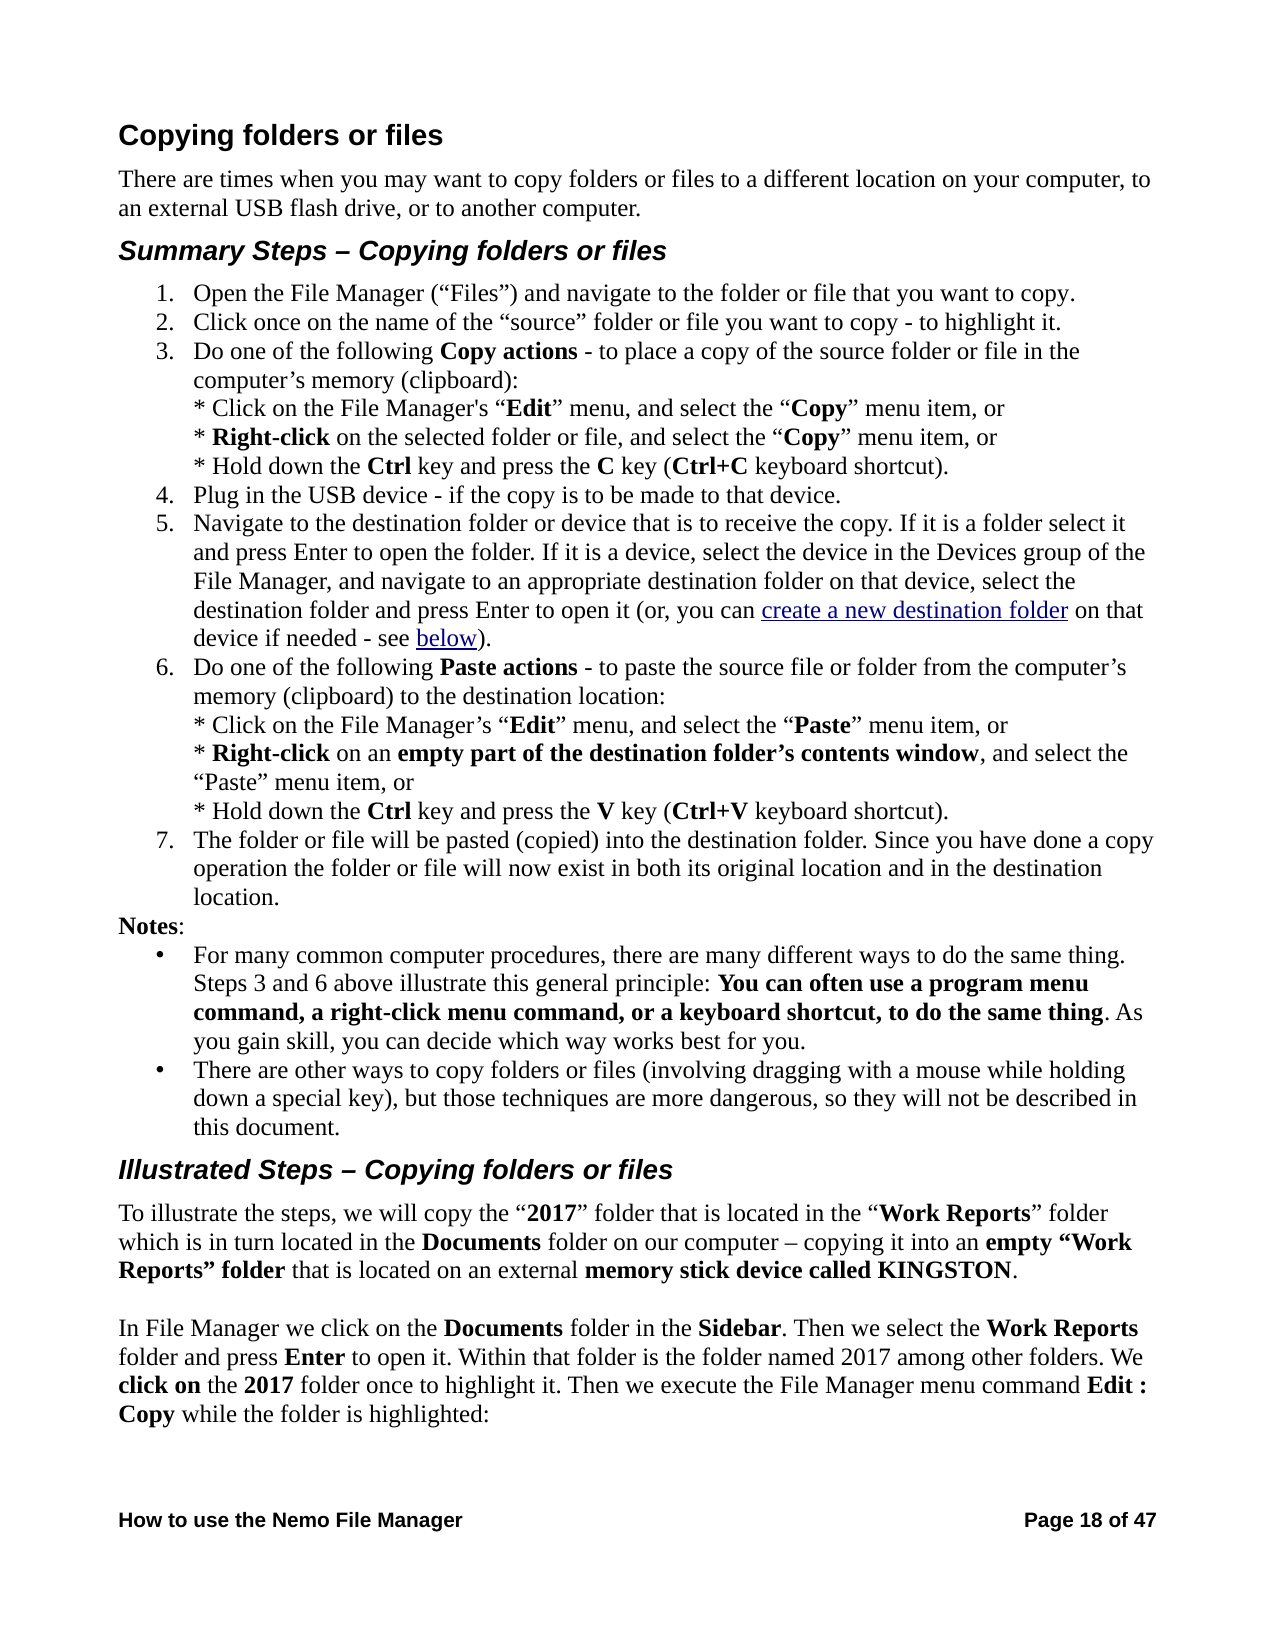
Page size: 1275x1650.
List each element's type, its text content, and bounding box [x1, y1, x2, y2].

text There are times when you may want to copy folders or files to a different location on your computer, to an external USB flash drive, or to another computer. [118, 164, 1157, 222]
text To illustrate the steps, we will copy the “2017” folder that is located in the “Work Reports” folder which is in turn located in the Documents folder on our computer – copying it into an empty “Work Reports” folder that is located on an external memory stick device called KINGSTON. [118, 1198, 1157, 1284]
text In File Manager we click on the Documents folder in the Sidebar. Then we select the Work Reports folder and press Enter to open it. Within that folder is the folder named 2017 among other folders. We click on the 2017 folder once to highlight it. Then we execute the File Manager menu command Edit : Copy while the folder is highlighted: [118, 1313, 1157, 1428]
list Plug in the USB device - if the copy is to be made to that device. [156, 480, 1157, 508]
list Click once on the name of the “source” folder or file you want to copy - to highlight it. [156, 307, 1157, 336]
list Do one of the following Paste actions - to paste the source file or folder from the computer’s memory (clipboard) to the destination location: * Click on the File Manager’s “Edit” menu, and select the “Paste” menu item, or * Right-click on an empty part of the destination folder’s contents window, and select the “Paste” menu item, or * Hold down the Ctrl key and press the V key (Ctrl+V keyboard shortcut). [156, 652, 1157, 825]
list The folder or file will be pasted (copied) into the destination folder. Since you have done a copy operation the folder or file will now exist in both its original location and in the destination location. [156, 825, 1157, 911]
text Notes: [118, 911, 1157, 940]
subtitle Summary Steps – Copying folders or files [118, 234, 1157, 266]
list Navigate to the destination folder or device that is to receive the copy. If it is a folder select it and press Enter to open the folder. If it is a device, select the device in the Devices group of the File Manager, and navigate to an appropriate destination folder on that device, select the destination folder and press Enter to open it (or, you can create a new destination folder on that device if needed - see below). [156, 508, 1157, 652]
subtitle Copying folders or files [118, 118, 1157, 152]
subtitle Illustrated Steps – Copying folders or files [118, 1153, 1157, 1185]
list For many common computer procedures, there are many different ways to do the same thing. Steps 3 and 6 above illustrate this general principle: You can often use a program menu command, a right-click menu command, or a keyboard shortcut, to do the same thing. As you gain skill, you can decide which way works best for you. [156, 940, 1157, 1055]
list Open the File Manager (“Files”) and navigate to the folder or file that you want to copy. [156, 278, 1157, 307]
list There are other ways to copy folders or files (involving dragging with a mouse while holding down a special key), but those techniques are more dangerous, so they will not be described in this document. [156, 1055, 1157, 1141]
list Do one of the following Copy actions - to place a copy of the source folder or file in the computer’s memory (clipboard): * Click on the File Manager's “Edit” menu, and select the “Copy” menu item, or * Right-click on the selected folder or file, and select the “Copy” menu item, or * Hold down the Ctrl key and press the C key (Ctrl+C keyboard shortcut). [156, 336, 1157, 480]
